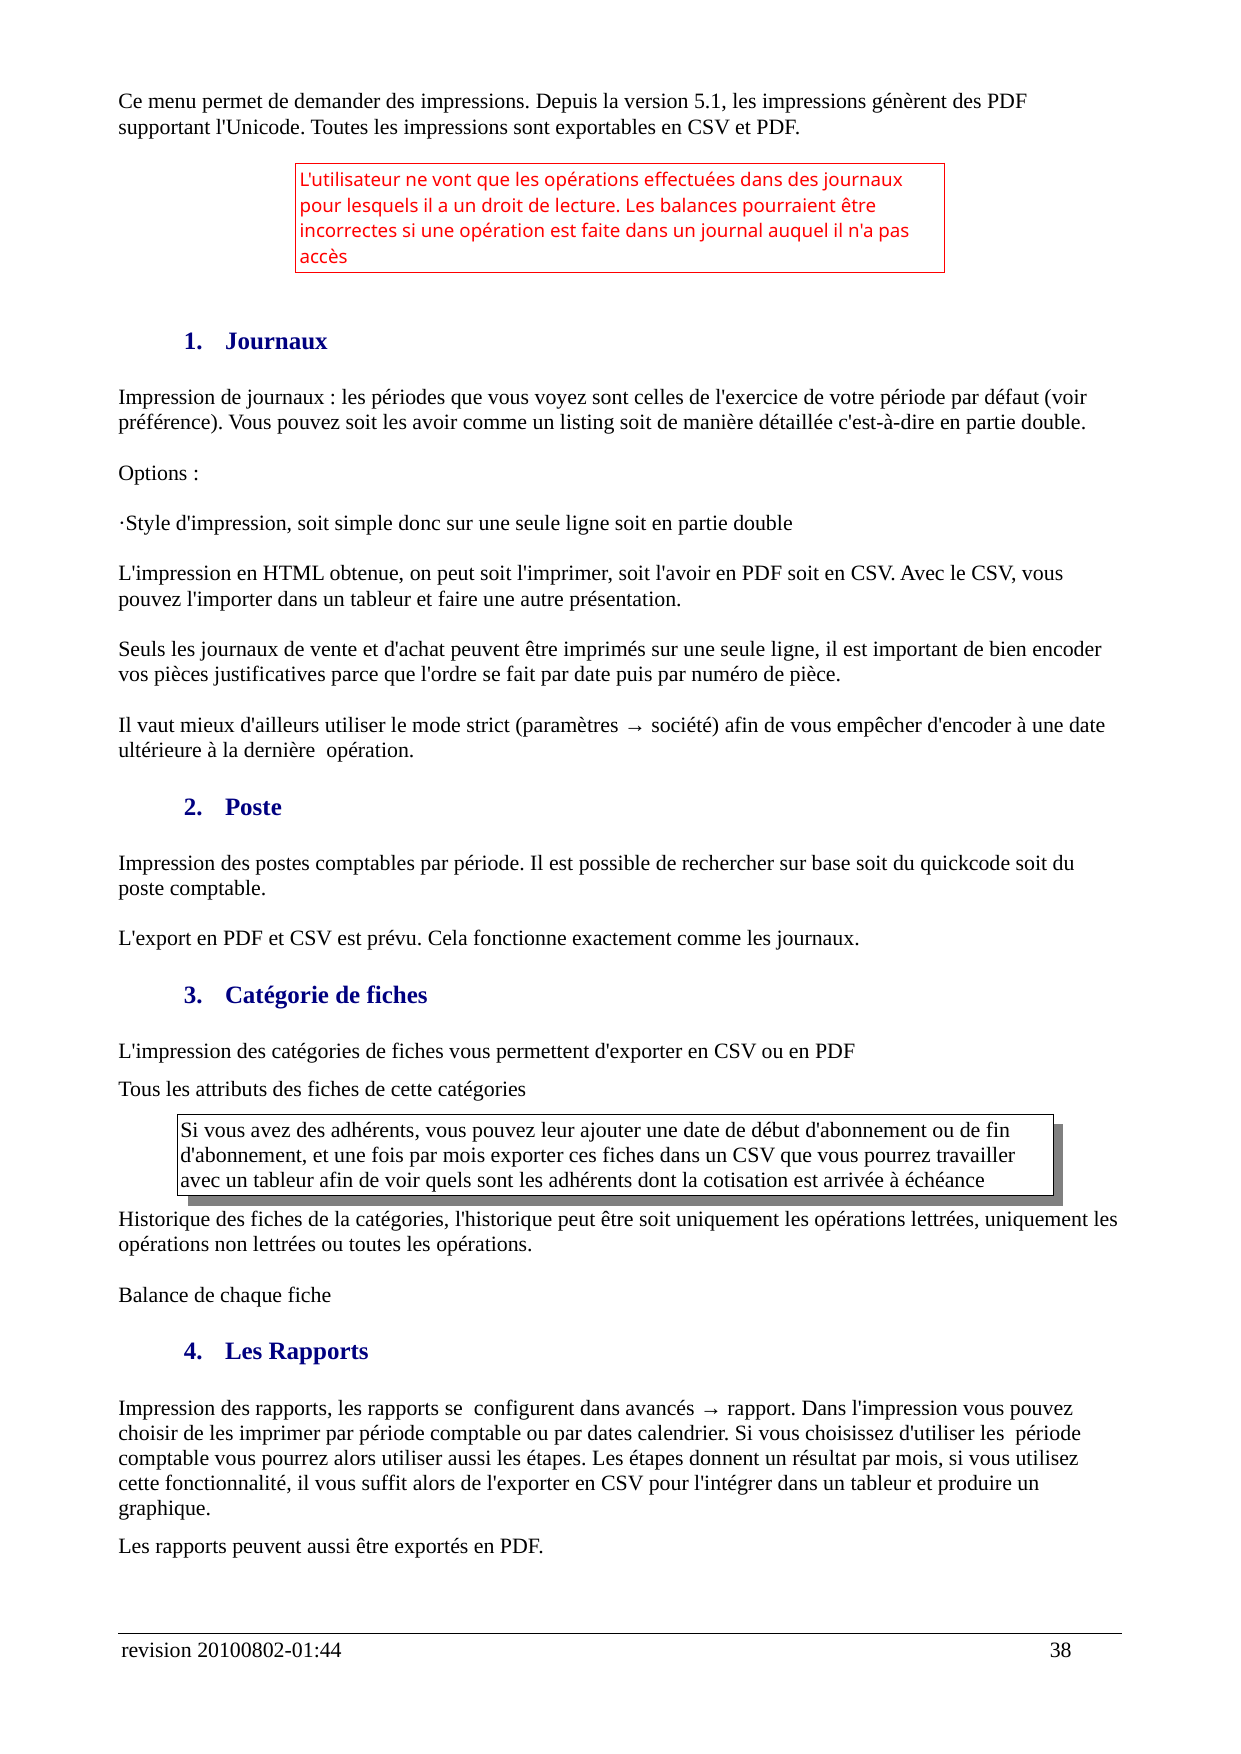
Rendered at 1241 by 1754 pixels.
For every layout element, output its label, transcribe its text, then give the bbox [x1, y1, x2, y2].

text Tous les attributs des fiches de cette catégories [118, 1076, 1122, 1101]
text Impression des rapports, les rapports se configurent dans avancés → rapport. Dans l'impression vous pouvez choisir de les imprimer par période comptable ou par dates calendrier. Si vous choisissez d'utiliser les période comptable vous pourrez alors utiliser aussi les étapes. Les étapes donnent un résultat par mois, si vous utilisez cette fonctionnalité, il vous suffit alors de l'exporter en CSV pour l'intégrer dans un tableur et produire un graphique. [118, 1394, 1122, 1521]
subtitle Journaux [177, 326, 1122, 354]
text Historique des fiches de la catégories, l'historique peut être soit uniquement les opérations lettrées, uniquement les opérations non lettrées ou toutes les opérations. [118, 1206, 1122, 1256]
text Ce menu permet de demander des impressions. Depuis la version 5.1, les impressions génèrent des PDF supportant l'Unicode. Toutes les impressions sont exportables en CSV et PDF. [118, 88, 1122, 139]
text Options : [118, 459, 1122, 485]
subtitle Poste [177, 792, 1122, 820]
text L'utilisateur ne vont que les opérations effectuées dans des journaux pour lesquels il a un droit de lecture. Les balances pourraient être incorrectes si une opération est faite dans un journal auquel il n'a pas accès [296, 164, 944, 272]
text Seuls les journaux de vente et d'achat peuvent être imprimés sur une seule ligne, il est important de bien encoder vos pièces justificatives parce que l'ordre se fait par date puis par numéro de pièce. [118, 636, 1122, 686]
text Il vaut mieux d'ailleurs utiliser le mode strict (paramètres → société) afin de vous empêcher d'encoder à une date ultérieure à la dernière opération. [118, 712, 1122, 762]
text L'impression en HTML obtenue, on peut soit l'imprimer, soit l'avoir en PDF soit en CSV. Avec le CSV, vous pouvez l'importer dans un tableur et faire une autre présentation. [118, 560, 1122, 611]
text Balance de chaque fiche [118, 1282, 1122, 1307]
text L'export en PDF et CSV est prévu. Cela fonctionne exactement comme les journaux. [118, 925, 1122, 951]
text Impression des postes comptables par période. Il est possible de rechercher sur base soit du quickcode soit du poste comptable. [118, 850, 1122, 900]
text Impression de journaux : les périodes que vous voyez sont celles de l'exercice de votre période par défaut (voir préférence). Vous pouvez soit les avoir comme un listing soit de manière détaillée c'est-à-dire en partie double. [118, 384, 1122, 434]
text ·Style d'impression, soit simple donc sur une seule ligne soit en partie double [118, 510, 1122, 535]
text Les rapports peuvent aussi être exportés en PDF. [118, 1533, 1122, 1558]
subtitle Catégorie de fiches [177, 980, 1122, 1009]
subtitle Les Rapports [177, 1336, 1122, 1365]
text L'impression des catégories de fiches vous permettent d'exporter en CSV ou en PDF [118, 1038, 1122, 1063]
text Si vous avez des adhérents, vous pouvez leur ajouter une date de début d'abonnement ou de fin d'abonnement, et une fois par mois exporter ces fiches dans un CSV que vous pourrez travailler avec un tableur afin de voir quels sont les adhérents dont la cotisation est arrivée à échéance [178, 1115, 1052, 1195]
